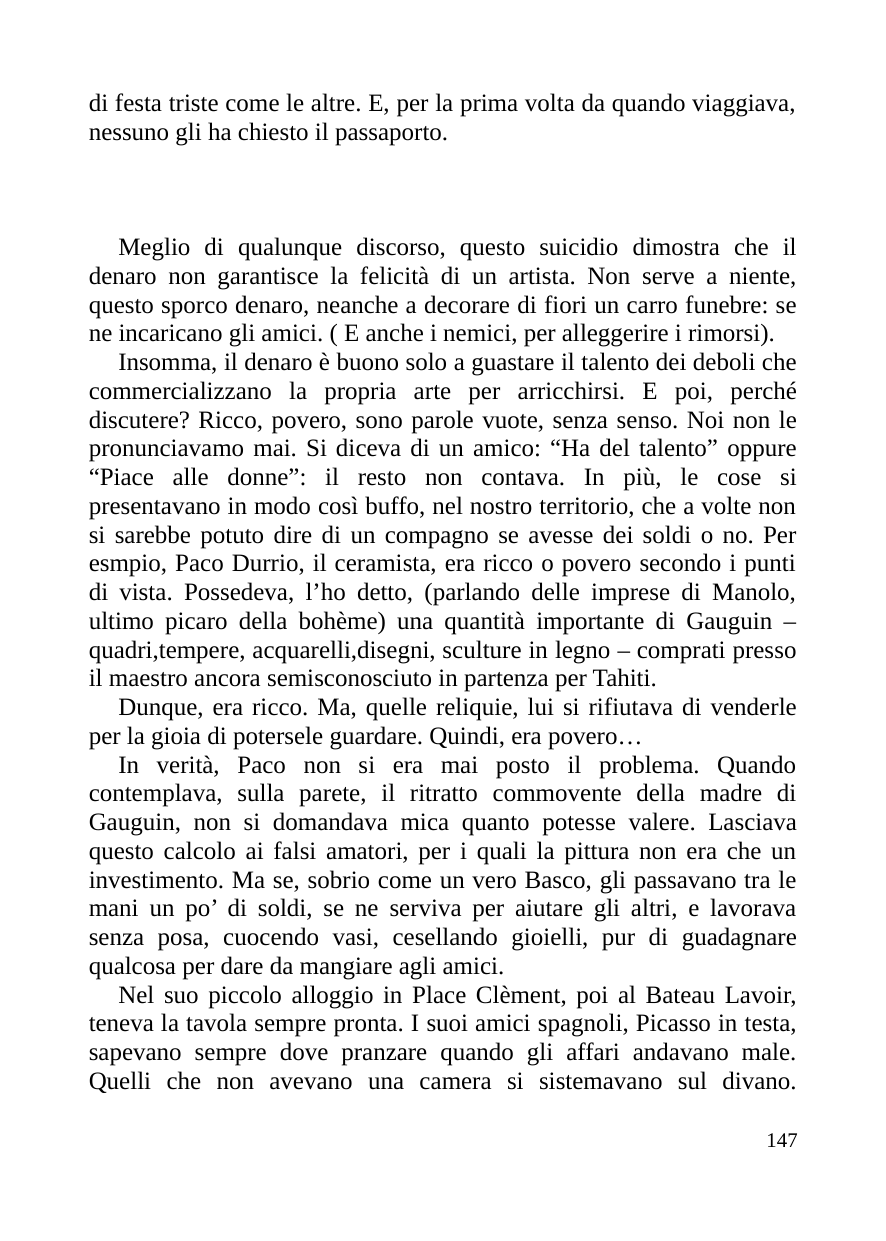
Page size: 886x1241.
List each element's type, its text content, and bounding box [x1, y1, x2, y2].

text di festa triste come le altre. E, per la prima volta da quando viaggiava, nessuno gli ha chiesto il passaporto. [88, 88, 797, 146]
text Insomma, il denaro è buono solo a guastare il talento dei deboli che commercializzano la propria arte per arricchirsi. E poi, perché discutere? Ricco, povero, sono parole vuote, senza senso. Noi non le pronunciavamo mai. Si diceva di un amico: “Ha del talento” oppure “Piace alle donne”: il resto non contava. In più, le cose si presentavano in modo così buffo, nel nostro territorio, che a volte non si sarebbe potuto dire di un compagno se avesse dei soldi o no. Per esmpio, Paco Durrio, il ceramista, era ricco o povero secondo i punti di vista. Possedeva, l’ho detto, (parlando delle imprese di Manolo, ultimo picaro della bohème) una quantità importante di Gauguin – quadri,tempere, acquarelli,disegni, sculture in legno – comprati presso il maestro ancora semisconosciuto in partenza per Tahiti. [88, 347, 797, 692]
text Nel suo piccolo alloggio in Place Clèment, poi al Bateau Lavoir, teneva la tavola sempre pronta. I suoi amici spagnoli, Picasso in testa, sapevano sempre dove pranzare quando gli affari andavano male. Quelli che non avevano una camera si sistemavano sul divano. [88, 980, 797, 1095]
text In verità, Paco non si era mai posto il problema. Quando contemplava, sulla parete, il ritratto commovente della madre di Gauguin, non si domandava mica quanto potesse valere. Lasciava questo calcolo ai falsi amatori, per i quali la pittura non era che un investimento. Ma se, sobrio come un vero Basco, gli passavano tra le mani un po’ di soldi, se ne serviva per aiutare gli altri, e lavorava senza posa, cuocendo vasi, cesellando gioielli, pur di guadagnare qualcosa per dare da mangiare agli amici. [88, 750, 797, 980]
text Dunque, era ricco. Ma, quelle reliquie, lui si rifiutava di venderle per la gioia di potersele guardare. Quindi, era povero… [88, 692, 797, 750]
text Meglio di qualunque discorso, questo suicidio dimostra che il denaro non garantisce la felicità di un artista. Non serve a niente, questo sporco denaro, neanche a decorare di fiori un carro funebre: se ne incaricano gli amici. ( E anche i nemici, per alleggerire i rimorsi). [88, 232, 797, 347]
